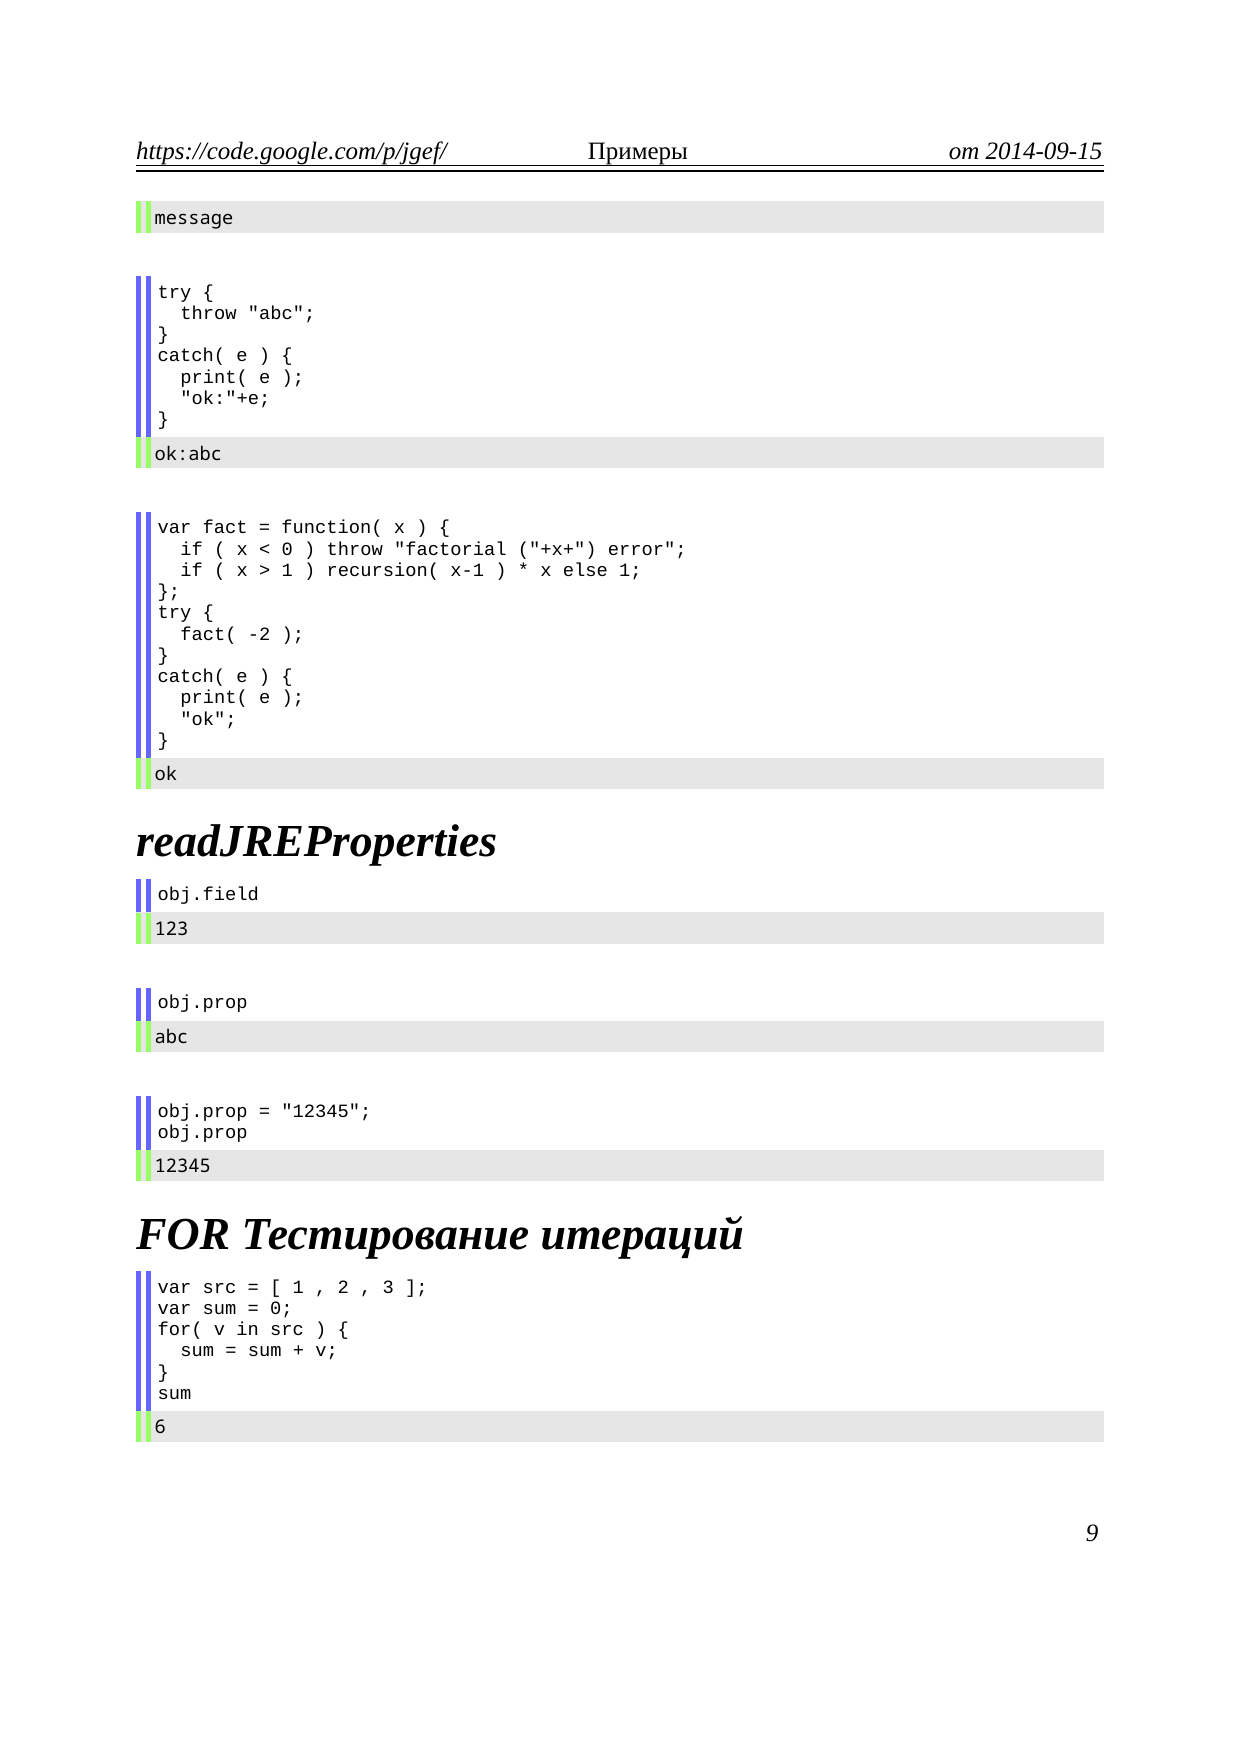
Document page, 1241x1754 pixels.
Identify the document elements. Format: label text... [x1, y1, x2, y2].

text [141, 437, 146, 468]
text try { [151, 603, 1104, 624]
text }; [151, 582, 1104, 603]
text 12345 [151, 1150, 1104, 1181]
text [141, 325, 146, 346]
text obj.field [151, 879, 1104, 912]
text [141, 1362, 146, 1384]
text throw "abc"; [151, 304, 1104, 325]
text if ( x < 0 ) throw "factorial ("+x+") error"; [151, 539, 1104, 561]
text obj.prop [136, 987, 1104, 1021]
text } [151, 646, 1104, 667]
text for( v in src ) { [151, 1320, 1104, 1341]
text catch( e ) { [151, 667, 1104, 688]
text var src = [ 1 , 2 , 3 ]; [151, 1271, 1104, 1299]
text sum [151, 1384, 1104, 1411]
text "ok"; [151, 709, 1104, 731]
text } [151, 1362, 1104, 1384]
text } [151, 410, 1104, 437]
text "ok:"+e; [151, 389, 1104, 410]
subtitle readJREProperties [136, 814, 1104, 867]
text var sum = 0; [151, 1299, 1104, 1320]
text abc [151, 1021, 1104, 1052]
text if ( x > 1 ) recursion( x-1 ) * x else 1; [151, 561, 1104, 582]
text var fact = function( x ) { [151, 512, 1104, 539]
text obj.prop [151, 1123, 1104, 1150]
text [141, 1021, 146, 1052]
subtitle FOR Тестирование итераций [136, 1206, 1104, 1259]
text [141, 1384, 146, 1411]
text 6 [151, 1411, 1104, 1442]
text print( e ); [151, 688, 1104, 709]
text [141, 646, 146, 667]
text } [151, 325, 1104, 346]
text catch( e ) { [151, 346, 1104, 367]
text [141, 1411, 146, 1442]
text } [151, 731, 1104, 758]
text [137, 912, 146, 944]
text print( e ); [151, 367, 1104, 389]
text [141, 1150, 146, 1181]
text [141, 758, 146, 789]
text [141, 582, 146, 603]
text [141, 276, 146, 304]
text [141, 201, 146, 233]
text 123 [147, 912, 1104, 944]
text ok [151, 758, 1104, 789]
text message [151, 201, 1104, 233]
text fact( -2 ); [151, 624, 1104, 646]
text ok:abc [151, 437, 1104, 468]
text [141, 603, 146, 624]
text try { [151, 276, 1104, 304]
text sum = sum + v; [151, 1341, 1104, 1362]
text [141, 709, 146, 731]
text [141, 731, 146, 758]
text [141, 410, 146, 437]
text obj.prop = "12345"; [151, 1096, 1104, 1123]
